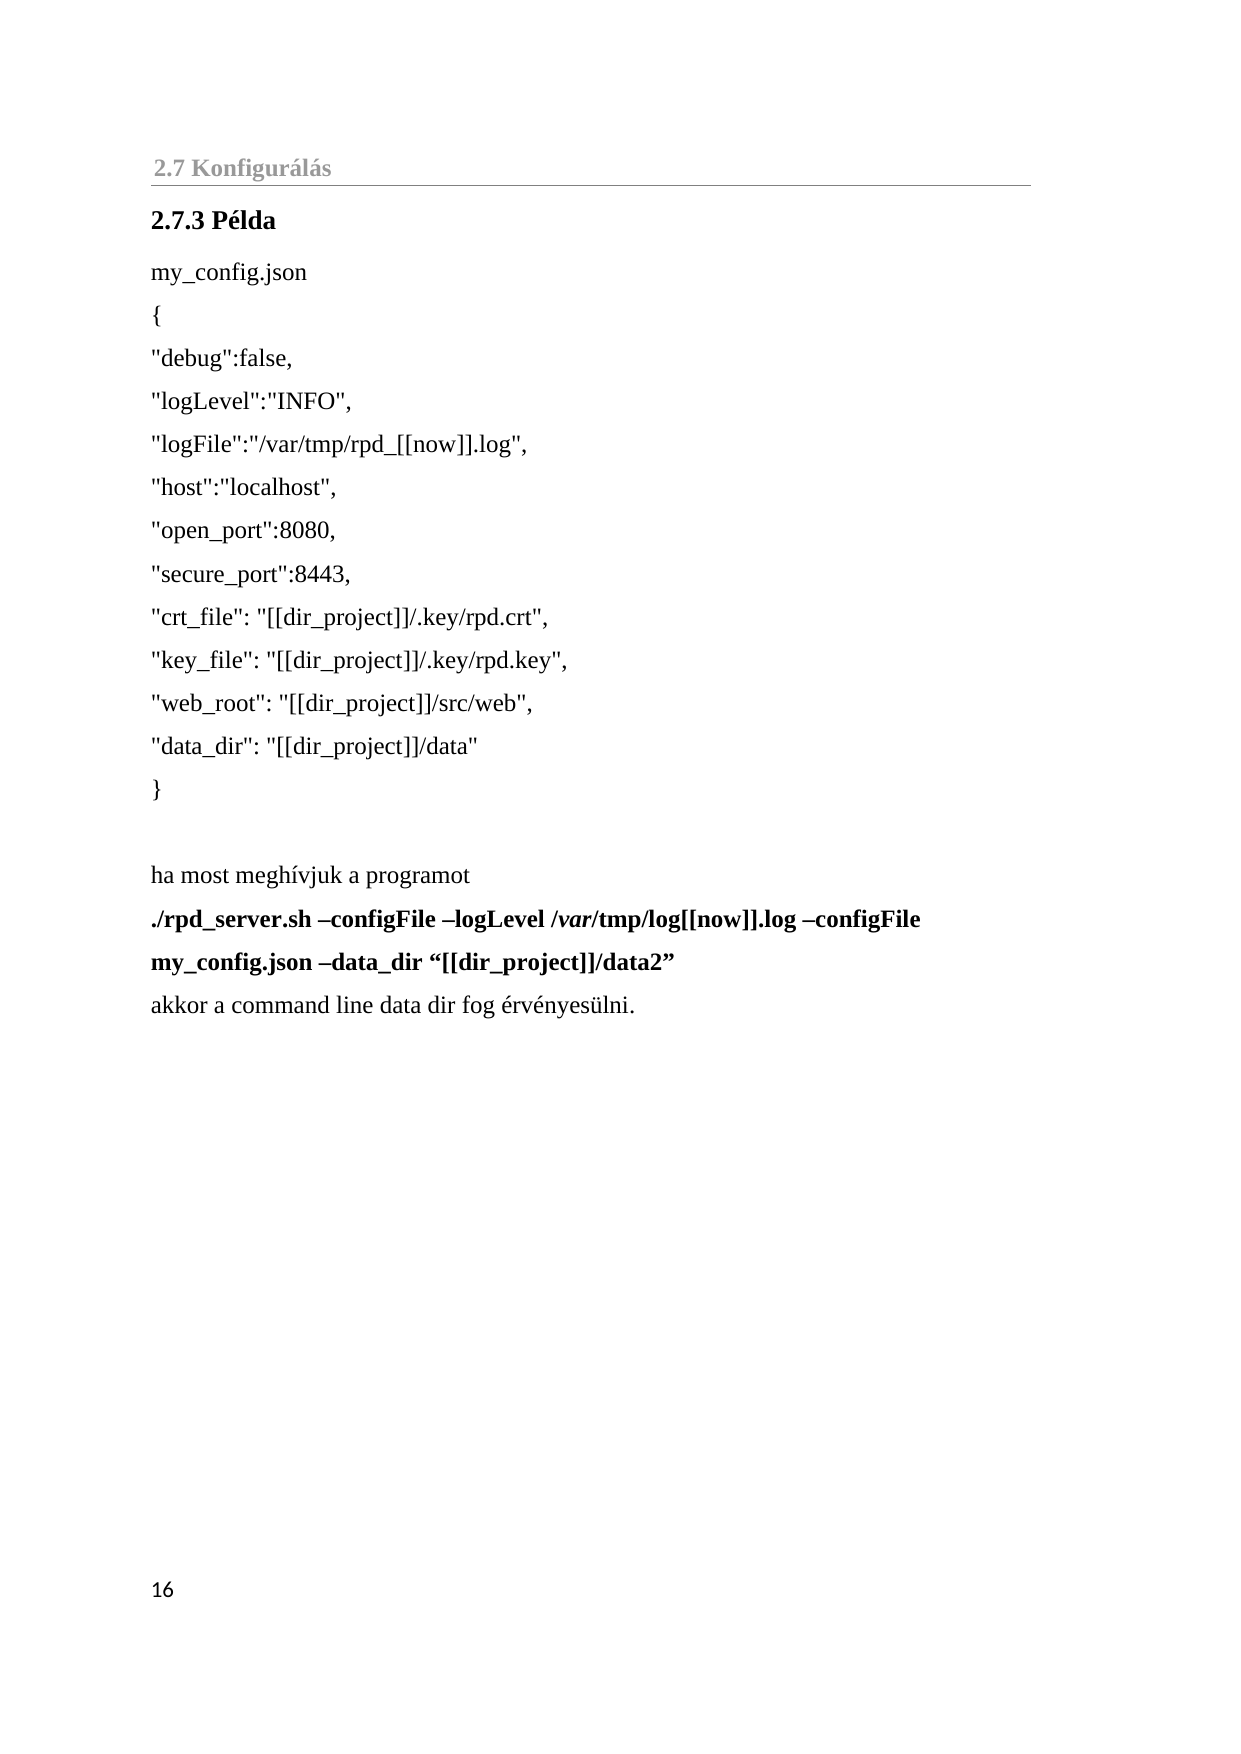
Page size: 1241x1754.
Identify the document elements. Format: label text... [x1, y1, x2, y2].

text "crt_file": "[[dir_project]]/.key/rpd.crt", [151, 602, 1031, 631]
text "debug":false, [151, 343, 1031, 372]
text my_config.json [151, 257, 1031, 286]
text akkor a command line data dir fog érvényesülni. [151, 990, 1031, 1019]
text "secure_port":8443, [151, 559, 1031, 587]
text ha most meghívjuk a programot ./rpd_server.sh –configFile –logLevel /var/tmp/log[[now]].log –configFile my_config.json –data_dir “[[dir_project]]/data2” [151, 861, 1031, 976]
text "data_dir": "[[dir_project]]/data" [151, 731, 1031, 760]
text } [151, 774, 1031, 803]
text "logLevel":"INFO", [151, 386, 1031, 415]
text "key_file": "[[dir_project]]/.key/rpd.key", [151, 645, 1031, 674]
text "web_root": "[[dir_project]]/src/web", [151, 688, 1031, 717]
text { [151, 300, 1031, 329]
subtitle Példa [151, 204, 1031, 235]
text "host":"localhost", [151, 472, 1031, 501]
text "open_port":8080, [151, 516, 1031, 544]
text "logFile":"/var/tmp/rpd_[[now]].log", [151, 429, 1031, 458]
